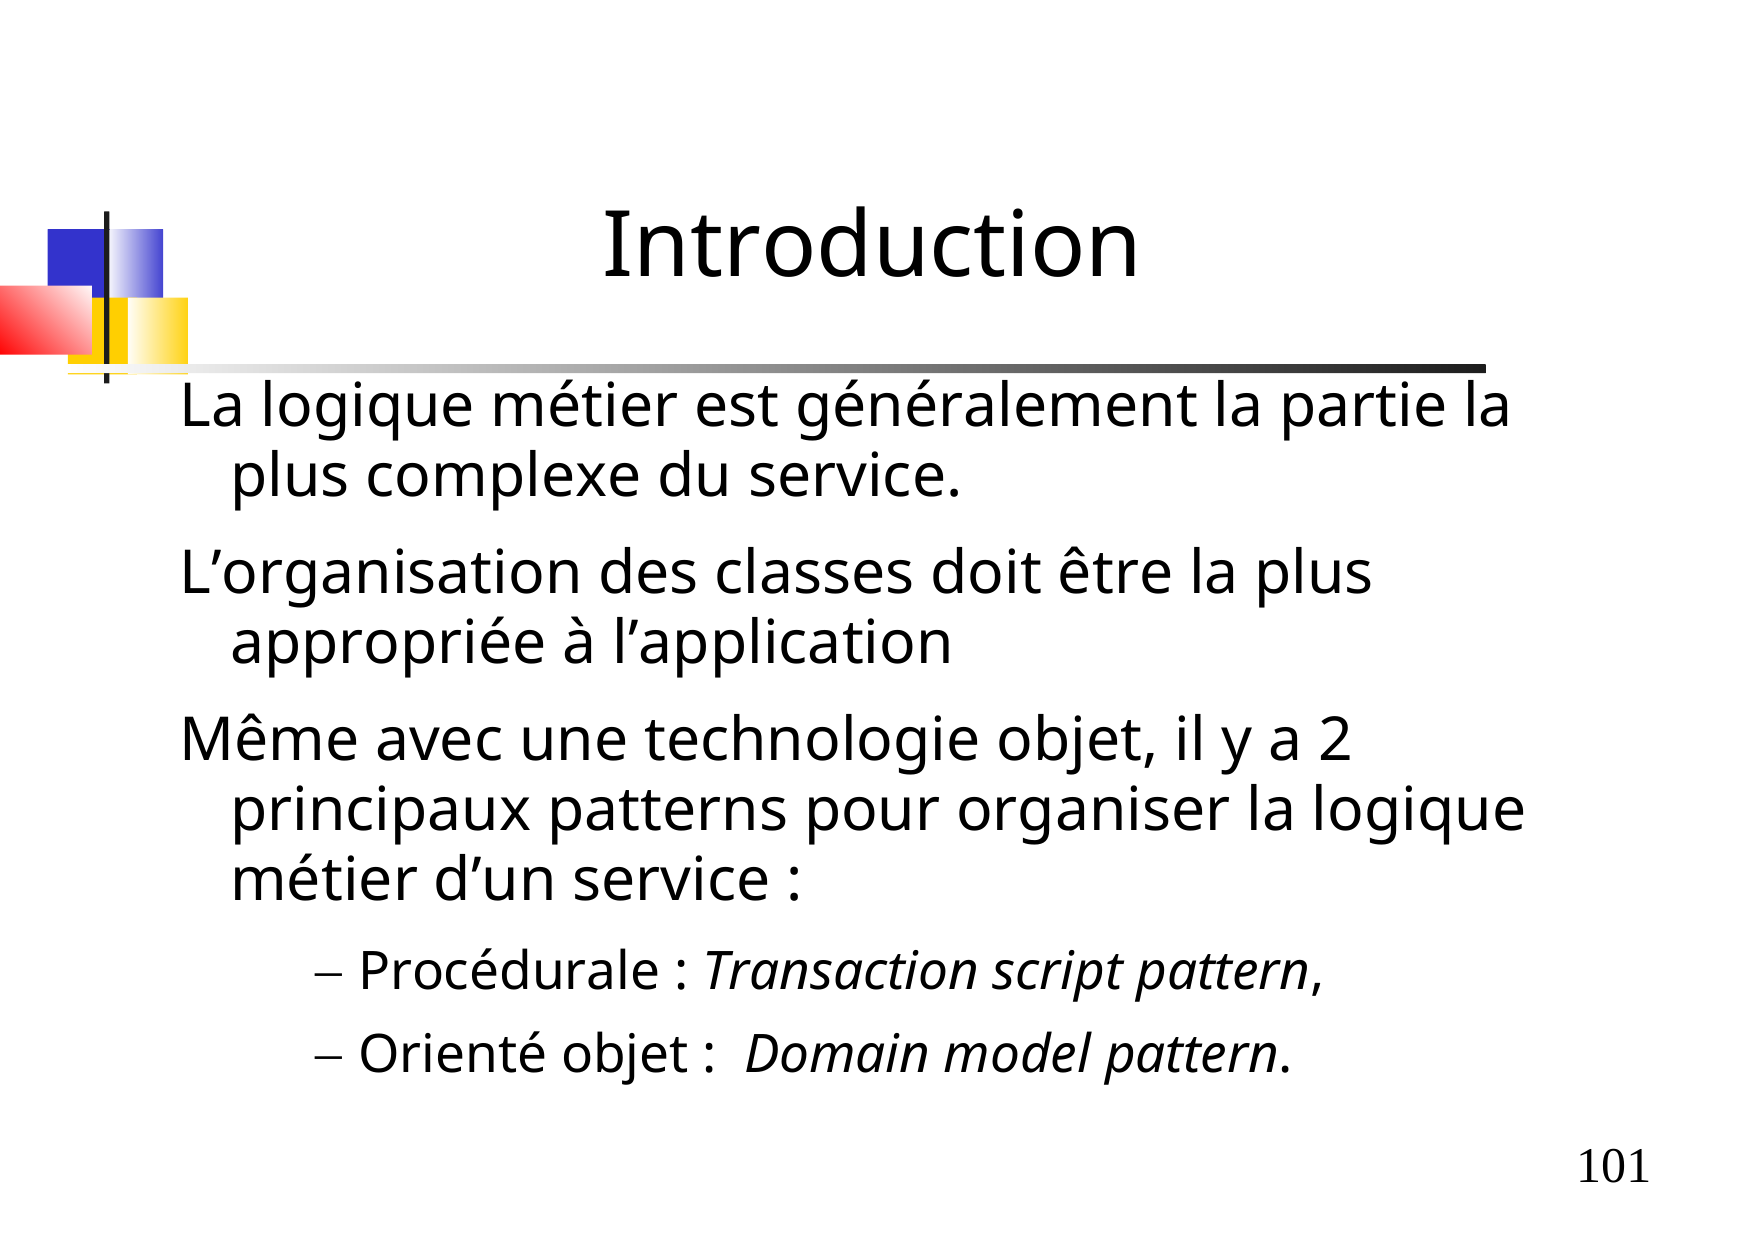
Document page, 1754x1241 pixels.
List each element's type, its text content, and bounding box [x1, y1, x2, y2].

list La logique métier est généralement la partie la plus complexe du service. L’organisation des classes doit être la plus appropriée à l’application Même avec une technologie objet, il y a 2 principaux patterns pour organiser la logique métier d’un service : Procédurale : Transaction script pattern, Orienté objet : Domain model pattern. [179, 371, 1567, 1091]
title Introduction [179, 139, 1567, 351]
